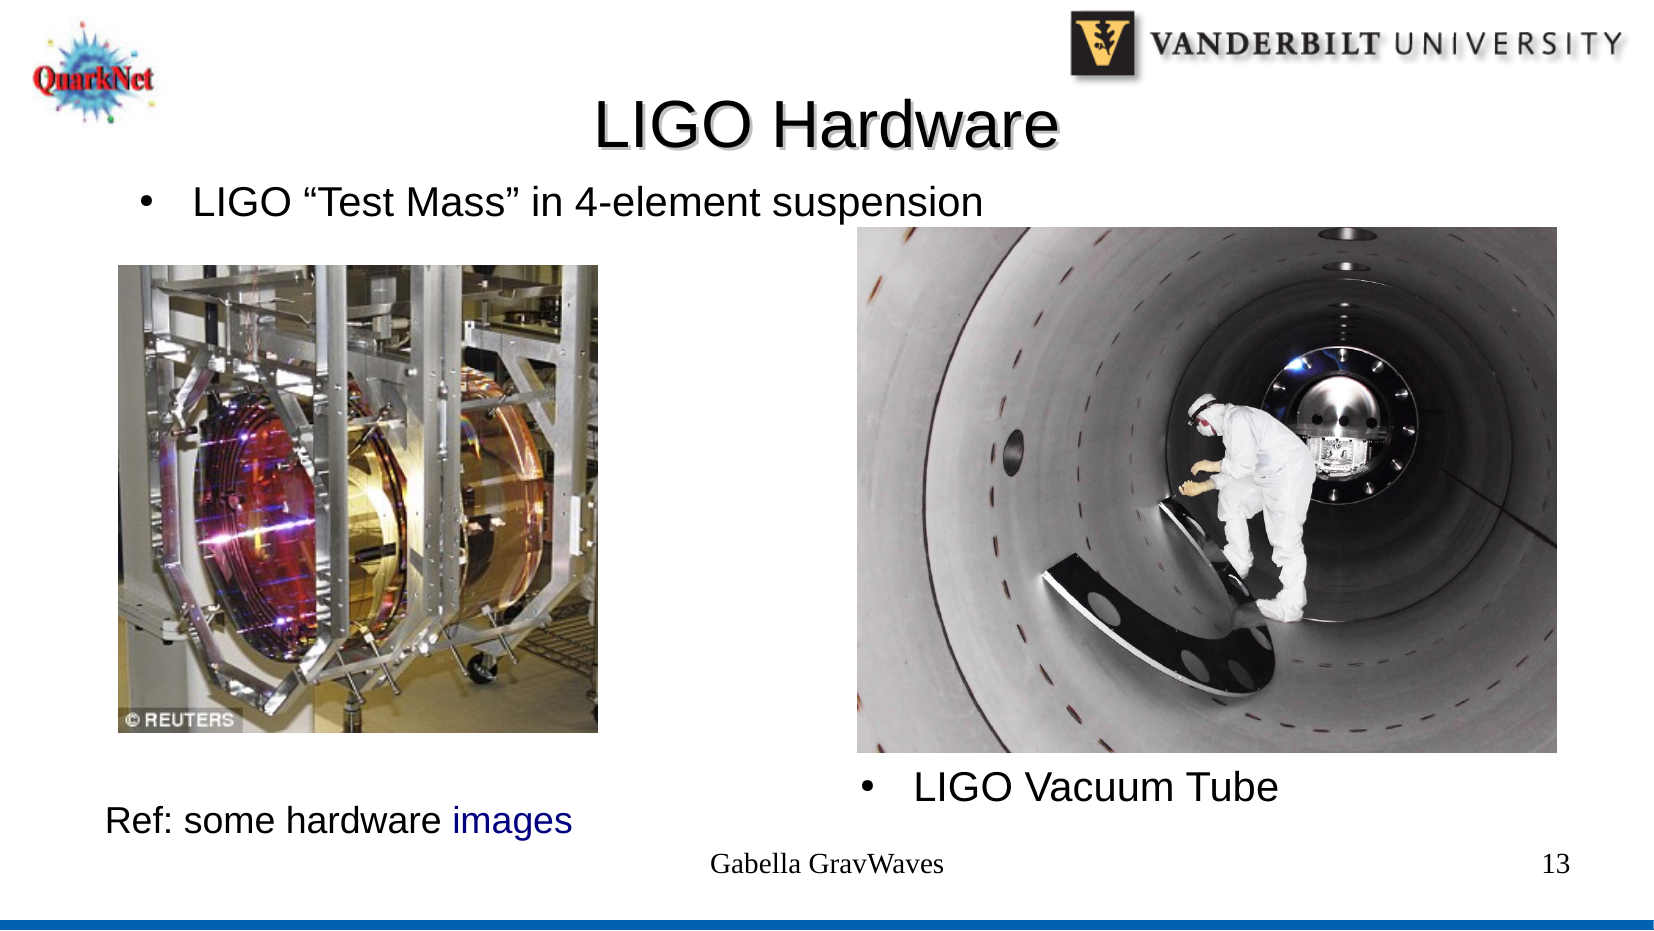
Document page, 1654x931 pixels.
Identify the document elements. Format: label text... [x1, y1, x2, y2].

picture [857, 227, 1557, 753]
list LIGO “Test Mass” in 4-element suspension [121, 178, 1534, 303]
text_box Ref: some hardware images [90, 787, 588, 849]
picture [1067, 8, 1637, 91]
picture [118, 265, 598, 733]
list LIGO Vacuum Tube [842, 763, 1457, 833]
picture [19, 16, 166, 135]
title LIGO Hardware [121, 77, 1534, 172]
